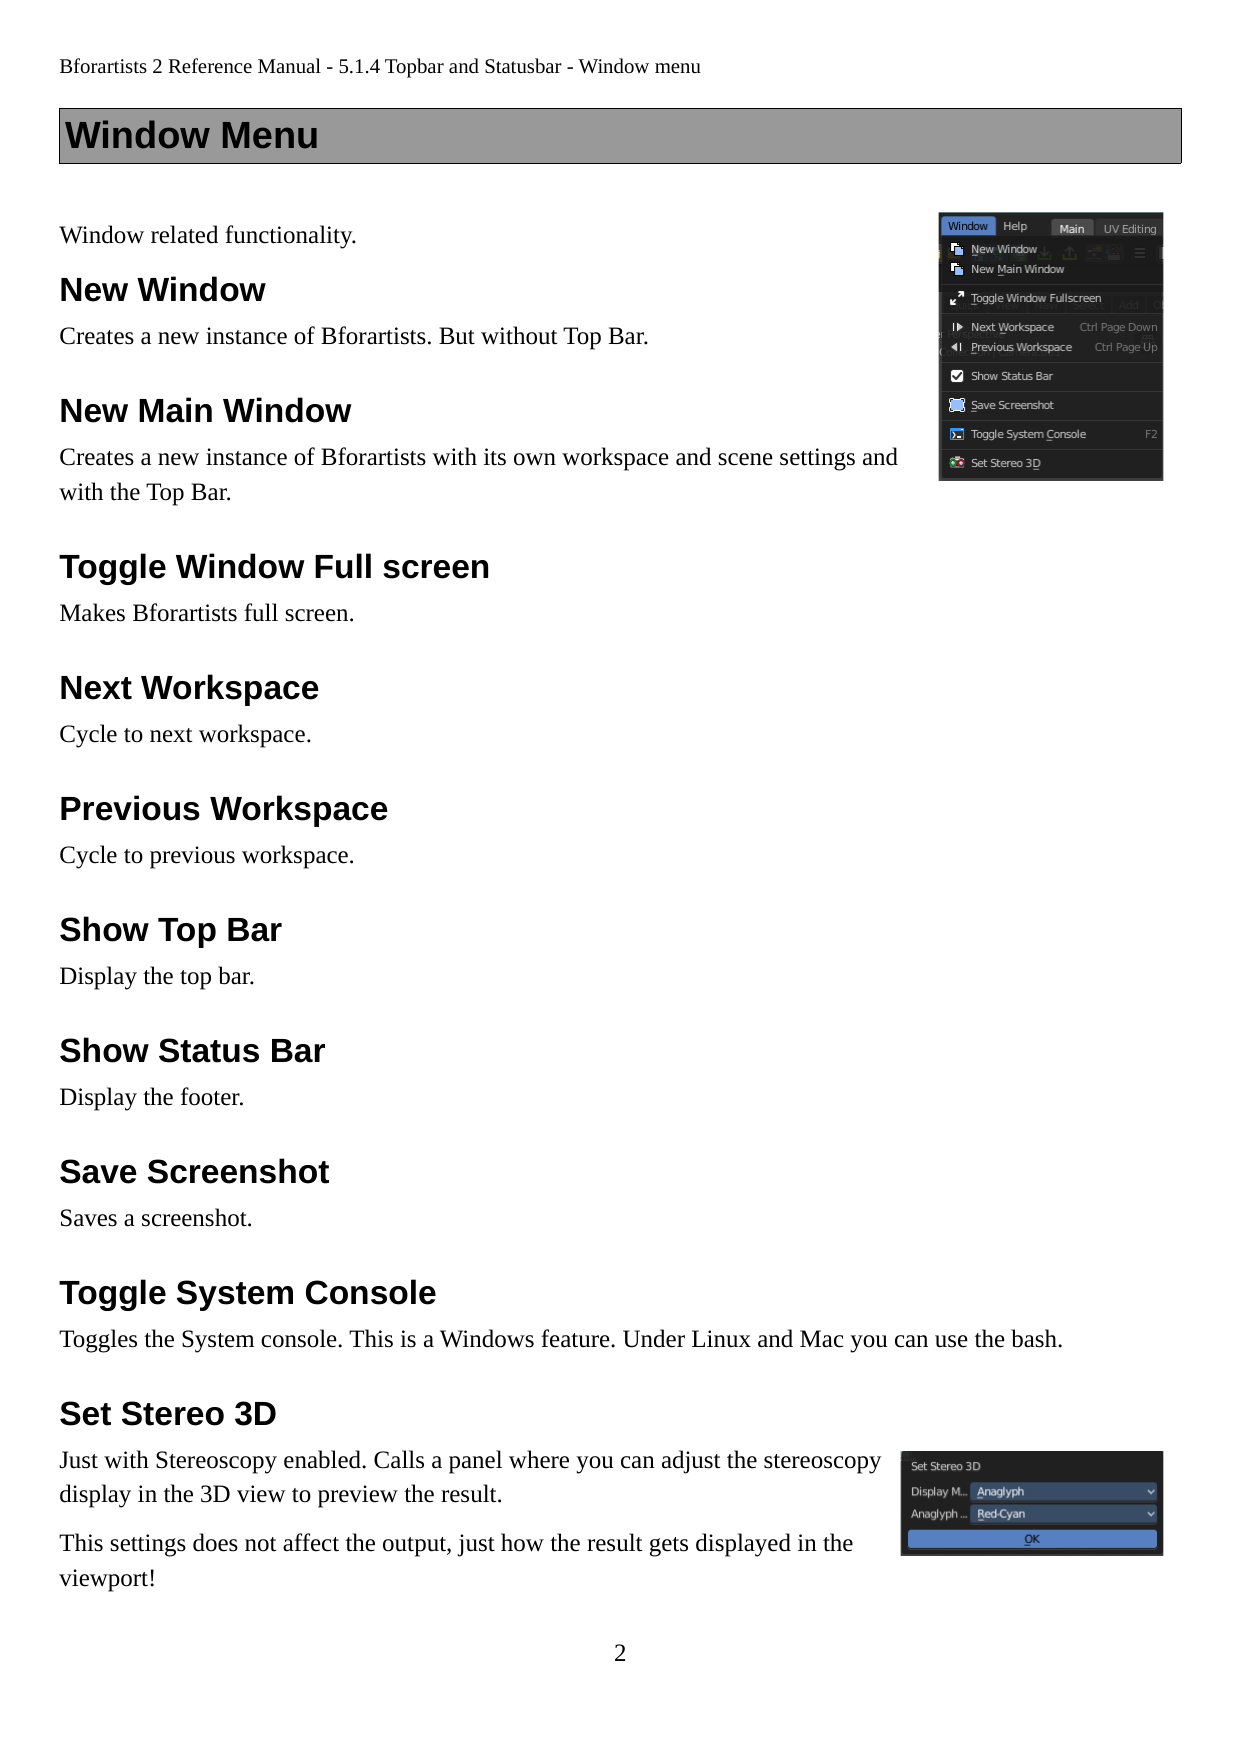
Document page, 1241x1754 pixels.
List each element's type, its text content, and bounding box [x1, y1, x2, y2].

text Window related functionality. [59, 220, 938, 249]
text Cycle to previous workspace. [59, 840, 1181, 868]
table_header Window Menu [60, 109, 1181, 163]
text Toggles the System console. This is a Windows feature. Under Linux and Mac you can use the bash. [59, 1324, 1181, 1353]
text Display the footer. [59, 1082, 1181, 1111]
subtitle Show Top Bar [59, 909, 1181, 948]
subtitle New Window [59, 270, 938, 308]
text Display the top bar. [59, 961, 1181, 989]
subtitle Save Screenshot [59, 1152, 1181, 1190]
text Saves a screenshot. [59, 1203, 1181, 1232]
subtitle Toggle System Console [59, 1273, 1181, 1311]
text Cycle to next workspace. [59, 719, 1181, 747]
text Creates a new instance of Bforartists. But without Top Bar. [59, 321, 938, 350]
subtitle New Main Window [59, 391, 938, 429]
text Makes Bforartists full screen. [59, 598, 1181, 626]
text Just with Stereoscopy enabled. Calls a panel where you can adjust the stereoscopy display in the 3D view to preview the result. [59, 1445, 1181, 1508]
subtitle Next Workspace [59, 667, 1181, 706]
picture [938, 212, 1164, 481]
subtitle Show Status Bar [59, 1031, 1181, 1069]
subtitle [1164, 391, 1181, 429]
text Creates a new instance of Bforartists with its own workspace and scene settings and with the Top Bar. [59, 442, 1181, 505]
subtitle Set Stereo 3D [59, 1394, 1181, 1432]
subtitle [1164, 270, 1181, 308]
text This settings does not affect the output, just how the result gets displayed in the viewport! [59, 1528, 1181, 1592]
subtitle Previous Workspace [59, 788, 1181, 827]
subtitle Toggle Window Full screen [59, 546, 1181, 585]
picture [900, 1451, 1164, 1556]
